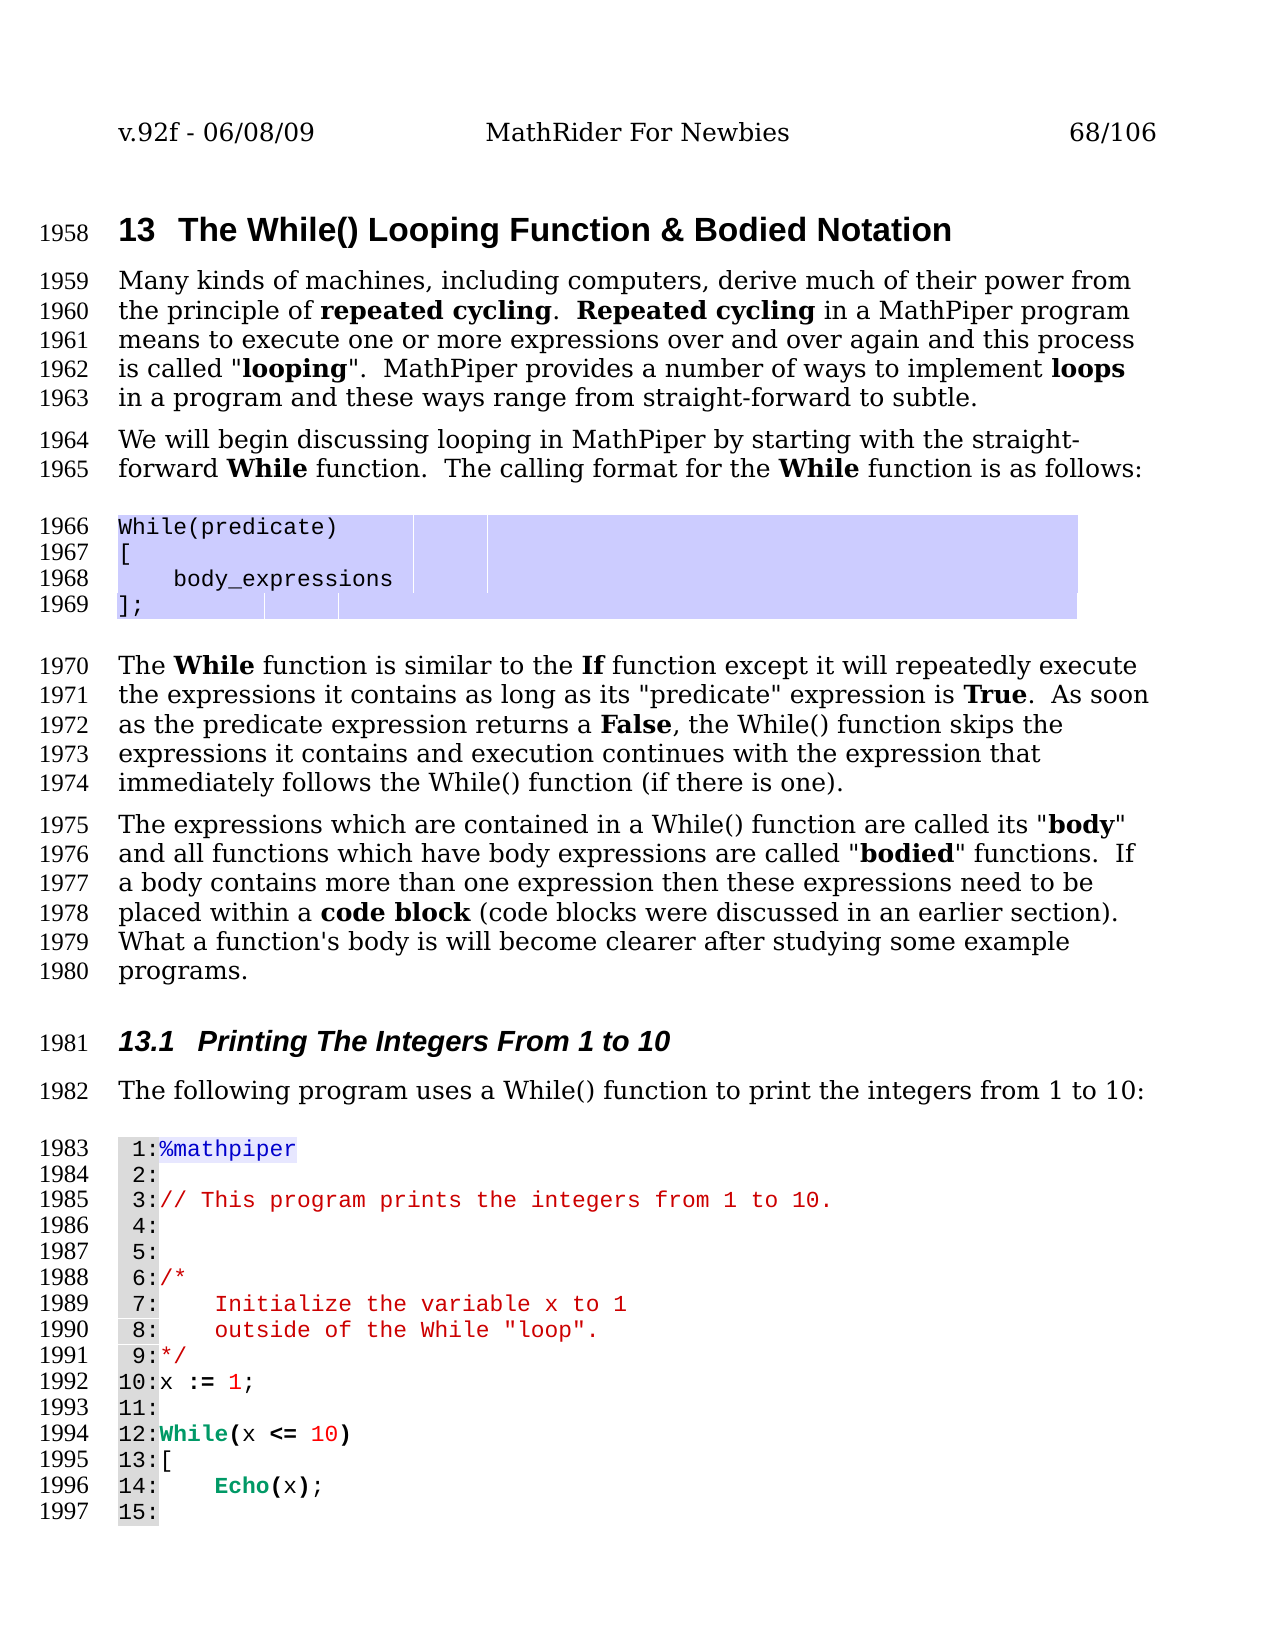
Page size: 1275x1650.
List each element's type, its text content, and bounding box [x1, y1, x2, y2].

text We will begin discussing looping in MathPiper by starting with the straight-forward While function. The calling format for the While function is as follows: [118, 425, 1157, 483]
text 9:*/ [118, 1344, 1157, 1370]
text 1:%mathpiper [118, 1137, 1157, 1163]
text The While function is similar to the If function except it will repeatedly execute the expressions it contains as long as its "predicate" expression is True. As soon as the predicate expression returns a False, the While() function skips the expressions it contains and execution continues with the expression that immediately follows the While() function (if there is one). [118, 651, 1157, 797]
text 15: [118, 1500, 1157, 1526]
text 4: [118, 1215, 1157, 1241]
text The expressions which are contained in a While() function are called its "body" and all functions which have body expressions are called "bodied" functions. If a body contains more than one expression then these expressions need to be placed within a code block (code blocks were discussed in an earlier section). What a function's body is will become clearer after studying some example programs. [118, 809, 1157, 985]
text While(predicate) [118, 515, 1157, 541]
text Many kinds of machines, including computers, derive much of their power from the principle of repeated cycling. Repeated cycling in a MathPiper program means to execute one or more expressions over and over again and this process is called "looping". MathPiper provides a number of ways to implement loops in a program and these ways range from straight-forward to subtle. [118, 266, 1157, 413]
text 13:[ [118, 1448, 1157, 1474]
text 12:While(x <= 10) [118, 1422, 1157, 1448]
text 2: [118, 1163, 1157, 1189]
text 11: [118, 1396, 1157, 1422]
subtitle Printing The Integers From 1 to 10 [118, 1024, 1157, 1058]
text body_expressions [118, 567, 1157, 593]
text 6:/* [118, 1267, 1157, 1293]
text 14: Echo(x); [118, 1474, 1157, 1500]
text 7: Initialize the variable x to 1 [118, 1293, 1157, 1318]
subtitle The While() Looping Function & Bodied Notation [118, 210, 1157, 248]
text 3:// This program prints the integers from 1 to 10. [118, 1189, 1157, 1215]
text The following program uses a While() function to print the integers from 1 to 10: [118, 1076, 1157, 1105]
text [ [118, 541, 1157, 567]
text 8: outside of the While "loop". [118, 1318, 1157, 1344]
text 10:x := 1; [118, 1370, 1157, 1396]
text 5: [118, 1241, 1157, 1267]
text ]; [117, 593, 1157, 619]
